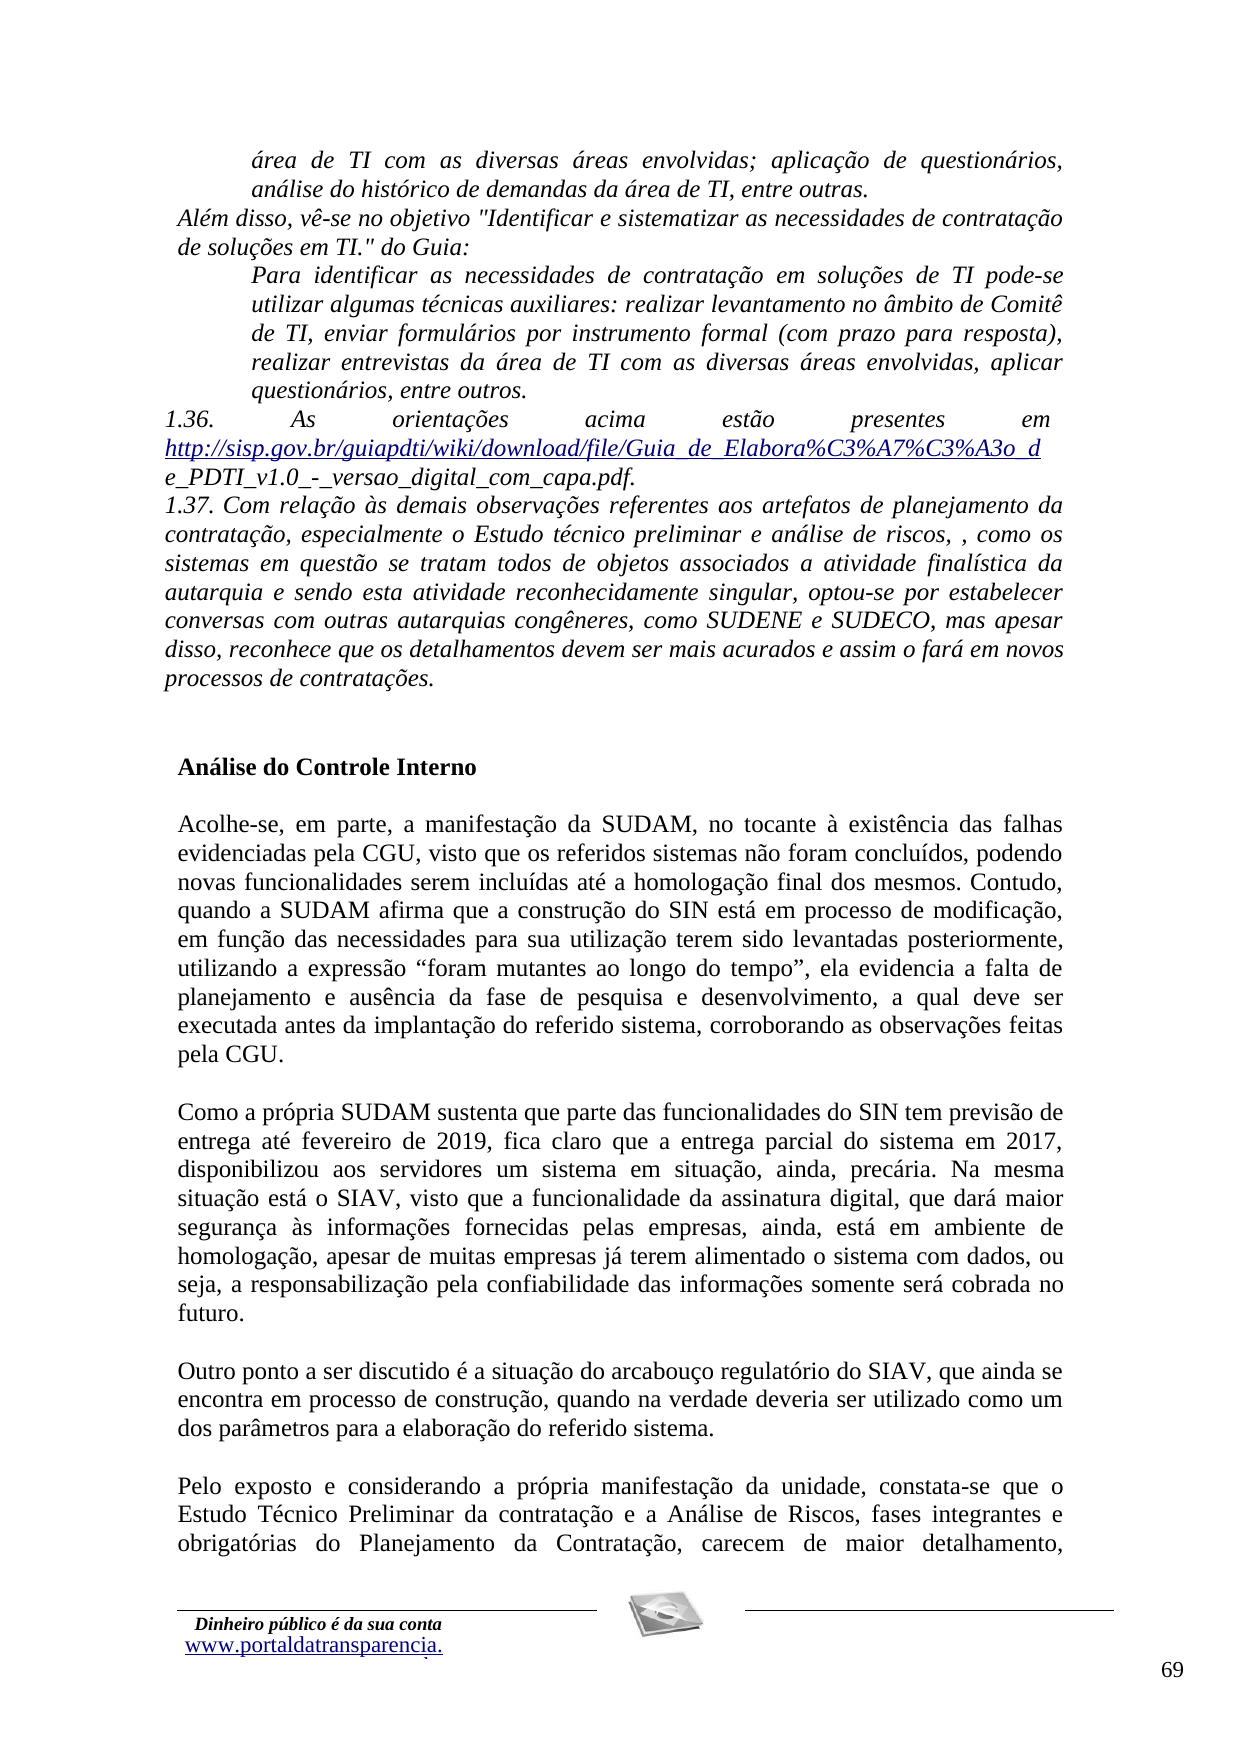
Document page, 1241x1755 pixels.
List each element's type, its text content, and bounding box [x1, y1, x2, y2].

text Além disso, vê-se no objetivo "Identificar e sistematizar as necessidades de contratação de soluções em TI." do Guia: [177, 203, 1064, 261]
subtitle Análise do Controle Interno [177, 752, 1124, 781]
text Pelo exposto e considerando a própria manifestação da unidade, constata-se que o Estudo Técnico Preliminar da contratação e a Análise de Riscos, fases integrantes e obrigatórias do Planejamento da Contratação, carecem de maior detalhamento, [177, 1471, 1063, 1557]
text área de TI com as diversas áreas envolvidas; aplicação de questionários, análise do histórico de demandas da área de TI, entre outras. [251, 145, 1064, 203]
text Acolhe-se, em parte, a manifestação da SUDAM, no tocante à existência das falhas evidenciadas pela CGU, visto que os referidos sistemas não foram concluídos, podendo novas funcionalidades serem incluídas até a homologação final dos mesmos. Contudo, quando a SUDAM afirma que a construção do SIN está em processo de modificação, em função das necessidades para sua utilização terem sido levantadas posteriormente, utilizando a expressão “foram mutantes ao longo do tempo”, ela evidencia a falta de planejamento e ausência da fase de pesquisa e desenvolvimento, a qual deve ser executada antes da implantação do referido sistema, corroborando as observações feitas pela CGU. [177, 809, 1064, 1068]
text Como a própria SUDAM sustenta que parte das funcionalidades do SIN tem previsão de entrega até fevereiro de 2019, fica claro que a entrega parcial do sistema em 2017, disponibilizou aos servidores um sistema em situação, ainda, precária. Na mesma situação está o SIAV, visto que a funcionalidade da assinatura digital, que dará maior segurança às informações fornecidas pelas empresas, ainda, está em ambiente de homologação, apesar de muitas empresas já terem alimentado o sistema com dados, ou seja, a responsabilização pela confiabilidade das informações somente será cobrada no futuro. [177, 1097, 1064, 1327]
list As orientações acima estão presentes em http://sisp.gov.br/guiapdti/wiki/download/file/Guia_de_Elabora%C3%A7%C3%A3o_d e_PDTI_v1.0_-_versao_digital_com_capa.pdf. [164, 404, 1064, 491]
list Com relação às demais observações referentes aos artefatos de planejamento da contratação, especialmente o Estudo técnico preliminar e análise de riscos, , como os sistemas em questão se tratam todos de objetos associados a atividade finalística da autarquia e sendo esta atividade reconhecidamente singular, optou-se por estabelecer conversas com outras autarquias congêneres, como SUDENE e SUDECO, mas apesar disso, reconhece que os detalhamentos devem ser mais acurados e assim o fará em novos processos de contratações. [164, 491, 1064, 692]
text Outro ponto a ser discutido é a situação do arcabouço regulatório do SIAV, que ainda se encontra em processo de construção, quando na verdade deveria ser utilizado como um dos parâmetros para a elaboração do referido sistema. [177, 1356, 1064, 1442]
text Para identificar as necessidades de contratação em soluções de TI pode-se utilizar algumas técnicas auxiliares: realizar levantamento no âmbito de Comitê de TI, enviar formulários por instrumento formal (com prazo para resposta), realizar entrevistas da área de TI com as diversas áreas envolvidas, aplicar questionários, entre outros. [251, 261, 1064, 404]
